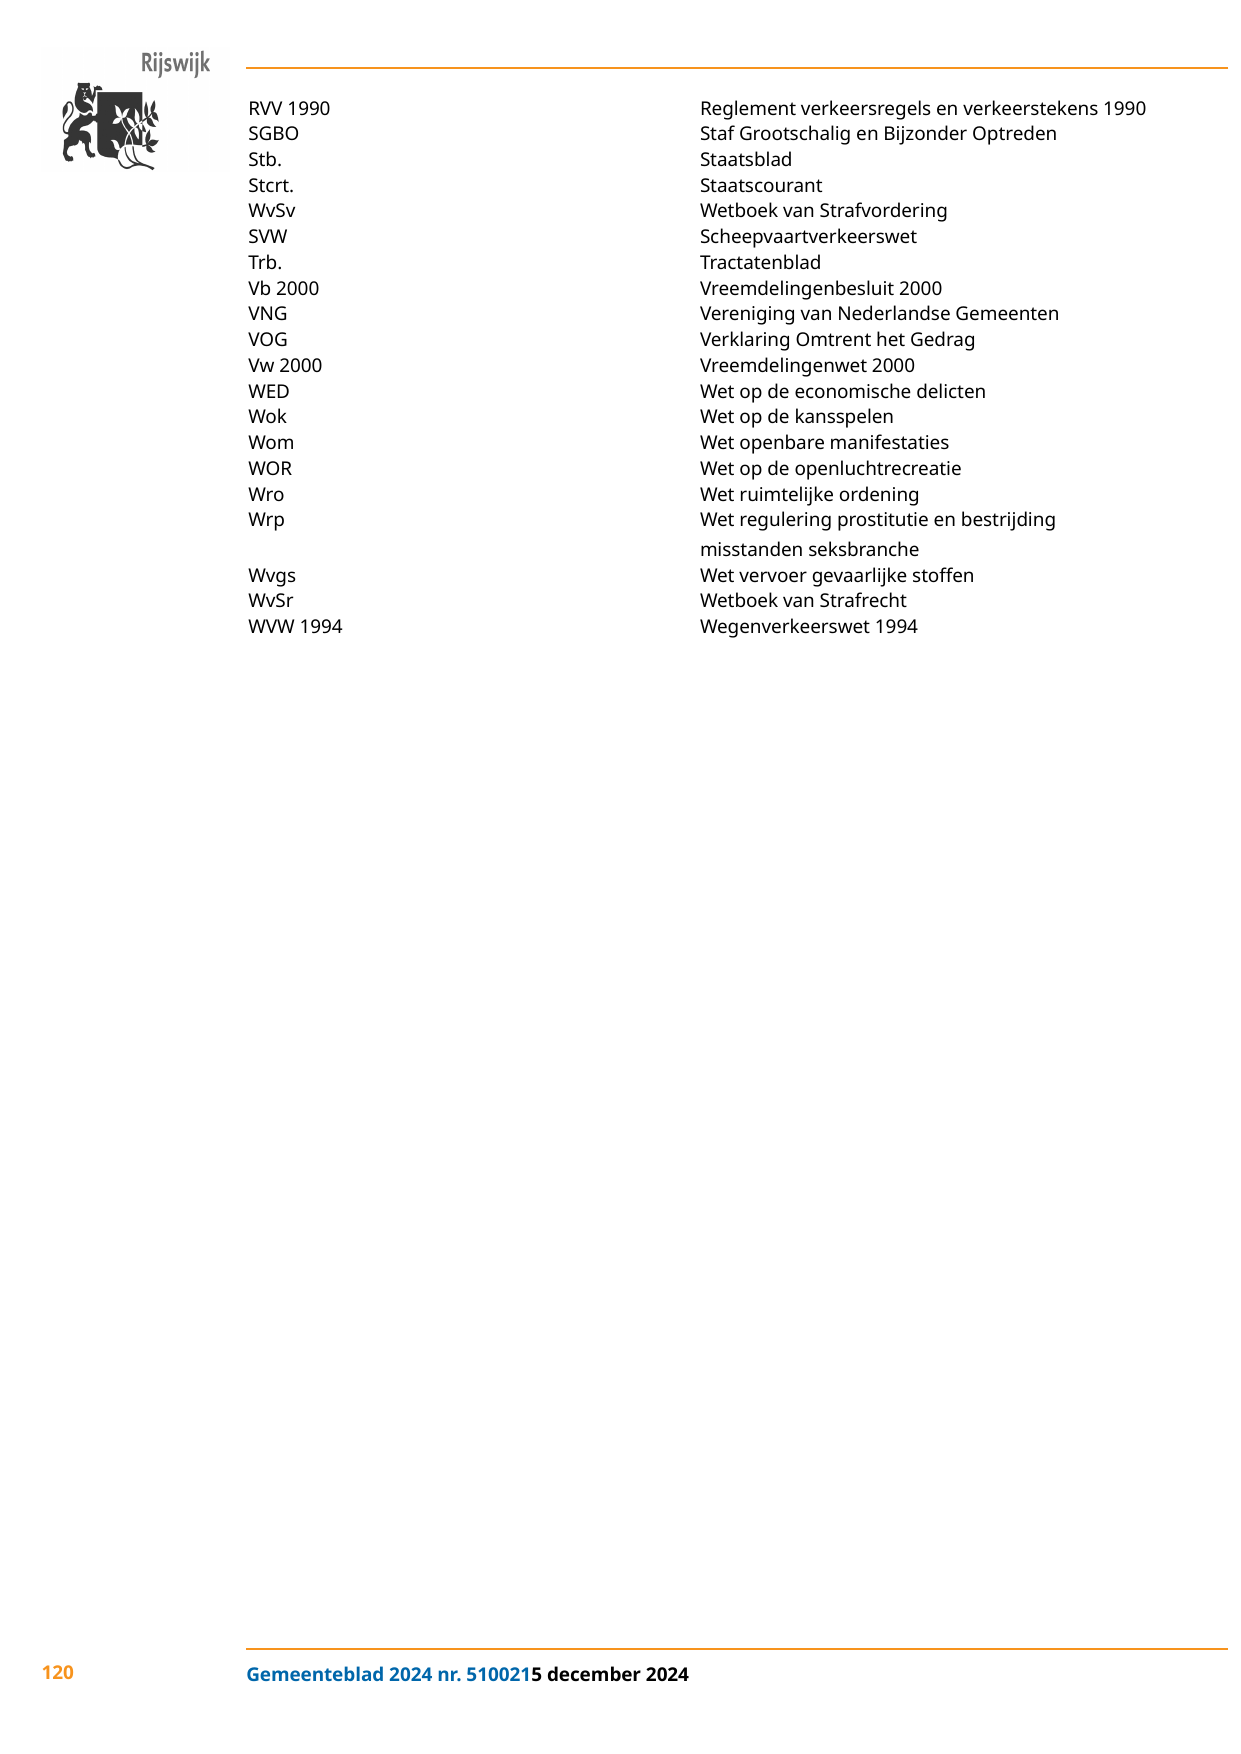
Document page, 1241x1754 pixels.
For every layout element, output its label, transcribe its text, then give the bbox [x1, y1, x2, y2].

table_cell Wro [248, 481, 700, 506]
table_cell Wet vervoer gevaarlijke stoffen [700, 562, 1152, 587]
table_cell WVW 1994 [248, 613, 700, 639]
table_cell Staatsblad [700, 146, 1152, 172]
table_cell Wet ruimtelijke ordening [700, 481, 1152, 506]
table_cell Wom [248, 429, 700, 455]
table_cell WvSr [248, 588, 700, 613]
table_cell Staf Grootschalig en Bijzonder Optreden [700, 121, 1152, 146]
table_cell Reglement verkeersregels en verkeerstekens 1990 [700, 95, 1152, 121]
table_cell SGBO [248, 121, 700, 146]
table_cell Wetboek van Strafvordering [700, 198, 1152, 223]
table_cell Wrp [248, 506, 700, 562]
table_cell Wet regulering prostitutie en bestrijding misstanden seksbranche [700, 506, 1152, 562]
table_cell Vreemdelingenbesluit 2000 [700, 275, 1152, 301]
table_cell RVV 1990 [248, 95, 700, 121]
table_cell Wet op de openluchtrecreatie [700, 455, 1152, 481]
table_cell Wetboek van Strafrecht [700, 588, 1152, 613]
table_cell Wegenverkeerswet 1994 [700, 613, 1152, 639]
table_cell WvSv [248, 198, 700, 223]
table_cell Wok [248, 404, 700, 429]
table_cell Vereniging van Nederlandse Gemeenten [700, 301, 1152, 326]
table_cell SVW [248, 224, 700, 249]
table_cell Stcrt. [248, 172, 700, 198]
table_cell Wet op de kansspelen [700, 404, 1152, 429]
table_cell Stb. [248, 146, 700, 172]
table_cell Verklaring Omtrent het Gedrag [700, 326, 1152, 352]
table_cell VNG [248, 301, 700, 326]
table_cell Vb 2000 [248, 275, 700, 301]
table_cell Wet op de economische delicten [700, 378, 1152, 403]
table_cell Wet openbare manifestaties [700, 429, 1152, 455]
table_cell Vreemdelingenwet 2000 [700, 352, 1152, 378]
table_cell Scheepvaartverkeerswet [700, 224, 1152, 249]
table_cell WOR [248, 455, 700, 481]
table_cell WED [248, 378, 700, 403]
picture [41, 47, 231, 172]
table_cell Wvgs [248, 562, 700, 587]
table_cell Staatscourant [700, 172, 1152, 198]
table_cell VOG [248, 326, 700, 352]
table_cell Tractatenblad [700, 249, 1152, 275]
table_cell Trb. [248, 249, 700, 275]
table_cell Vw 2000 [248, 352, 700, 378]
